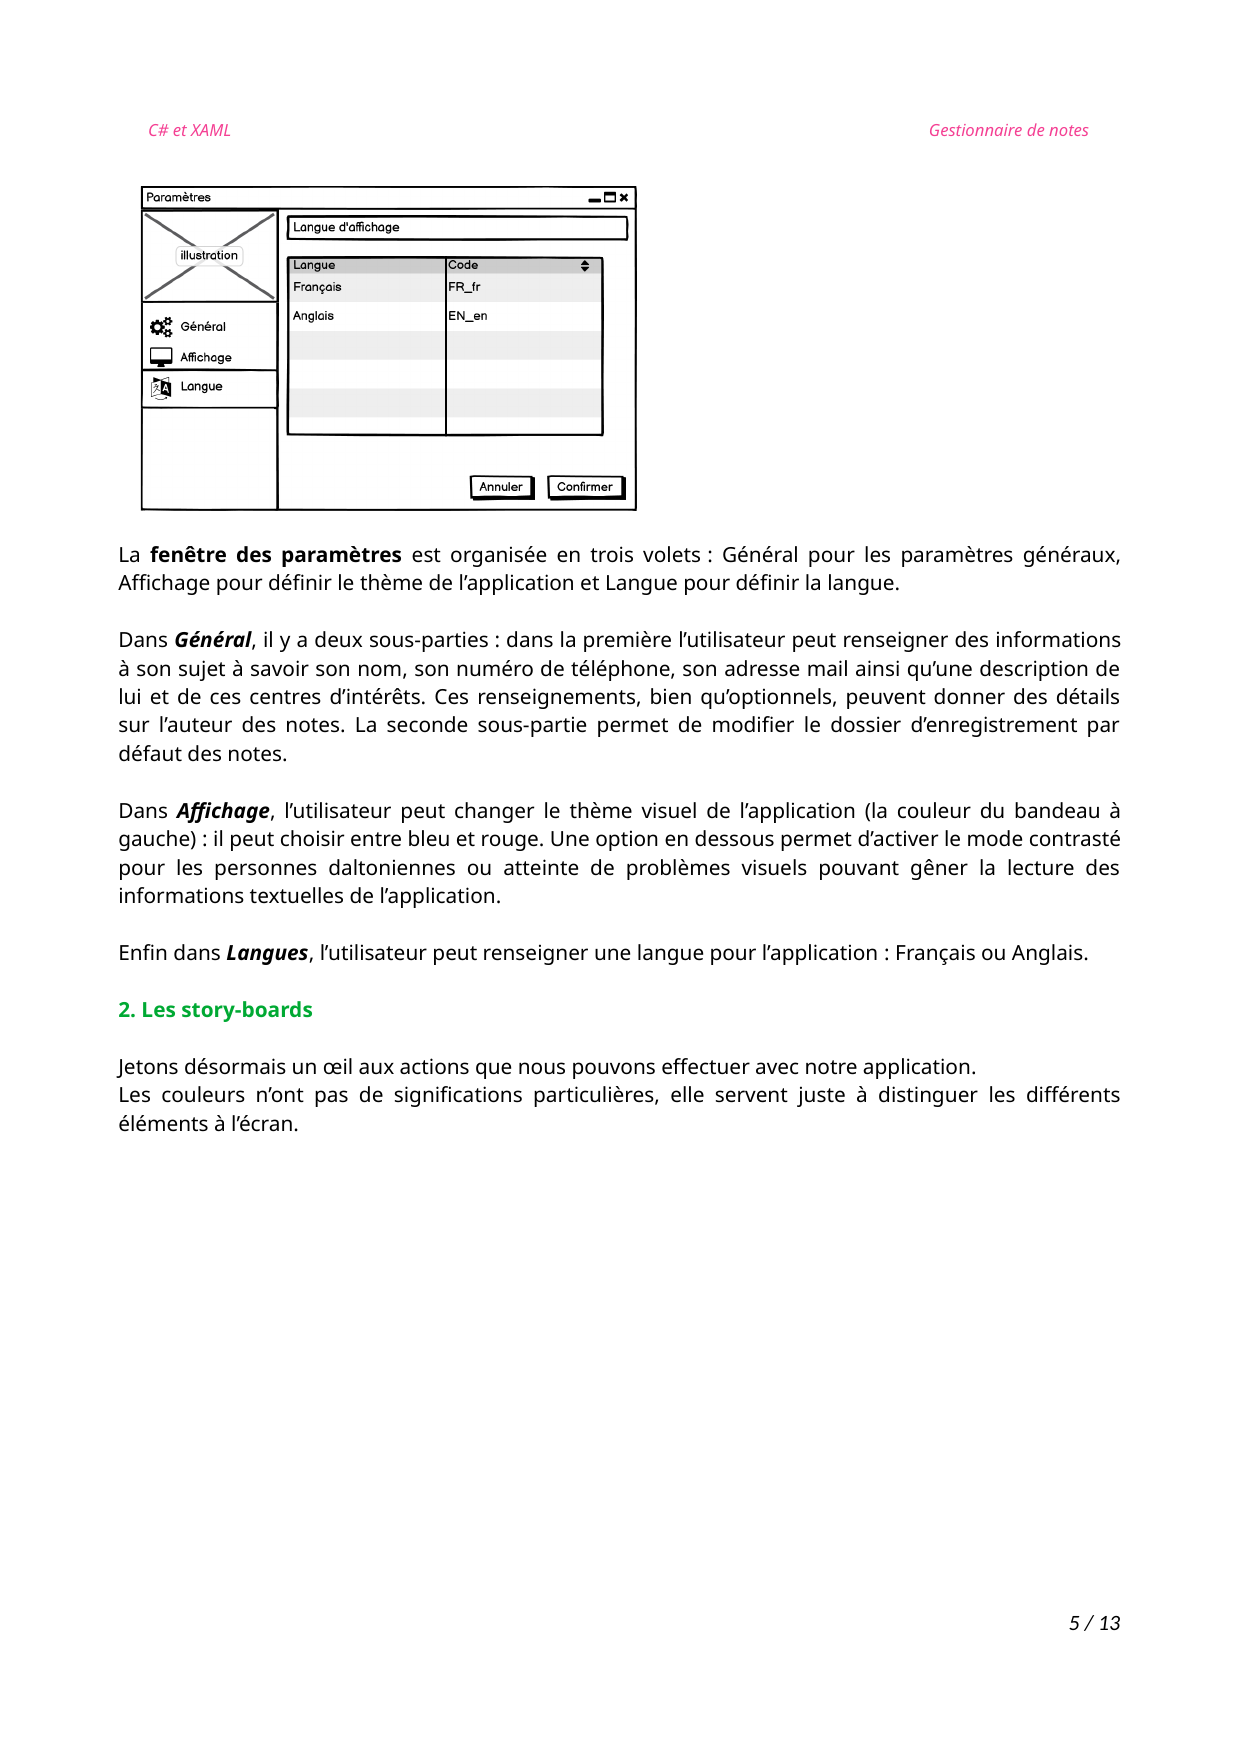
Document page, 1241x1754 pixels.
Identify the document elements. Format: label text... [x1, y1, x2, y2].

text La fenêtre des paramètres est organisée en trois volets : Général pour les paramètres généraux, Affichage pour définir le thème de l’application et Langue pour définir la langue. [118, 540, 1122, 597]
text Enfin dans Langues, l’utilisateur peut renseigner une langue pour l’application : Français ou Anglais. [118, 938, 1122, 967]
text Dans Général, il y a deux sous-parties : dans la première l’utilisateur peut renseigner des informations à son sujet à savoir son nom, son numéro de téléphone, son adresse mail ainsi qu’une description de lui et de ces centres d’intérêts. Ces renseignements, bien qu’optionnels, peuvent donner des détails sur l’auteur des notes. La seconde sous-partie permet de modifier le dossier d’enregistrement par défaut des notes. [118, 625, 1122, 767]
text Les couleurs n’ont pas de significations particulières, elle servent juste à distinguer les différents éléments à l’écran. [118, 1080, 1122, 1137]
text 2. Les story-boards [118, 995, 1122, 1023]
text Jetons désormais un œil aux actions que nous pouvons effectuer avec notre application. [118, 1052, 1122, 1080]
text Dans Affichage, l’utilisateur peut changer le thème visuel de l’application (la couleur du bandeau à gauche) : il peut choisir entre bleu et rouge. Une option en dessous permet d’activer le mode contrasté pour les personnes daltoniennes ou atteinte de problèmes visuels pouvant gêner la lecture des informations textuelles de l’application. [118, 796, 1122, 910]
